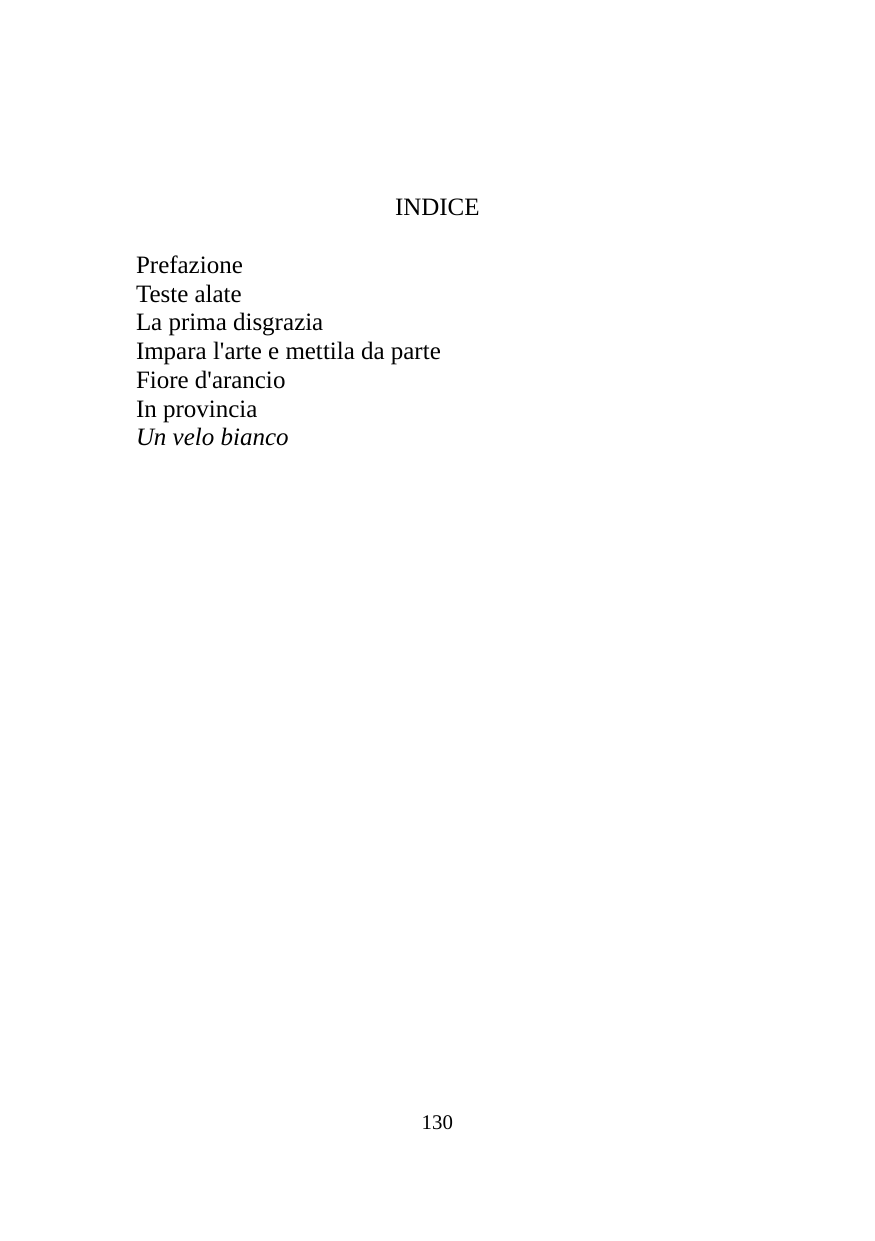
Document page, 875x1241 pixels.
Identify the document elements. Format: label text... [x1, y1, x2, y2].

text Un velo bianco [106, 422, 768, 451]
text INDICE [106, 192, 768, 221]
text Fiore d'arancio [106, 365, 768, 394]
text Teste alate [106, 279, 768, 307]
text La prima disgrazia [106, 307, 768, 336]
text Impara l'arte e mettila da parte [106, 336, 768, 365]
text In provincia [106, 394, 768, 422]
text Prefazione [106, 250, 768, 279]
